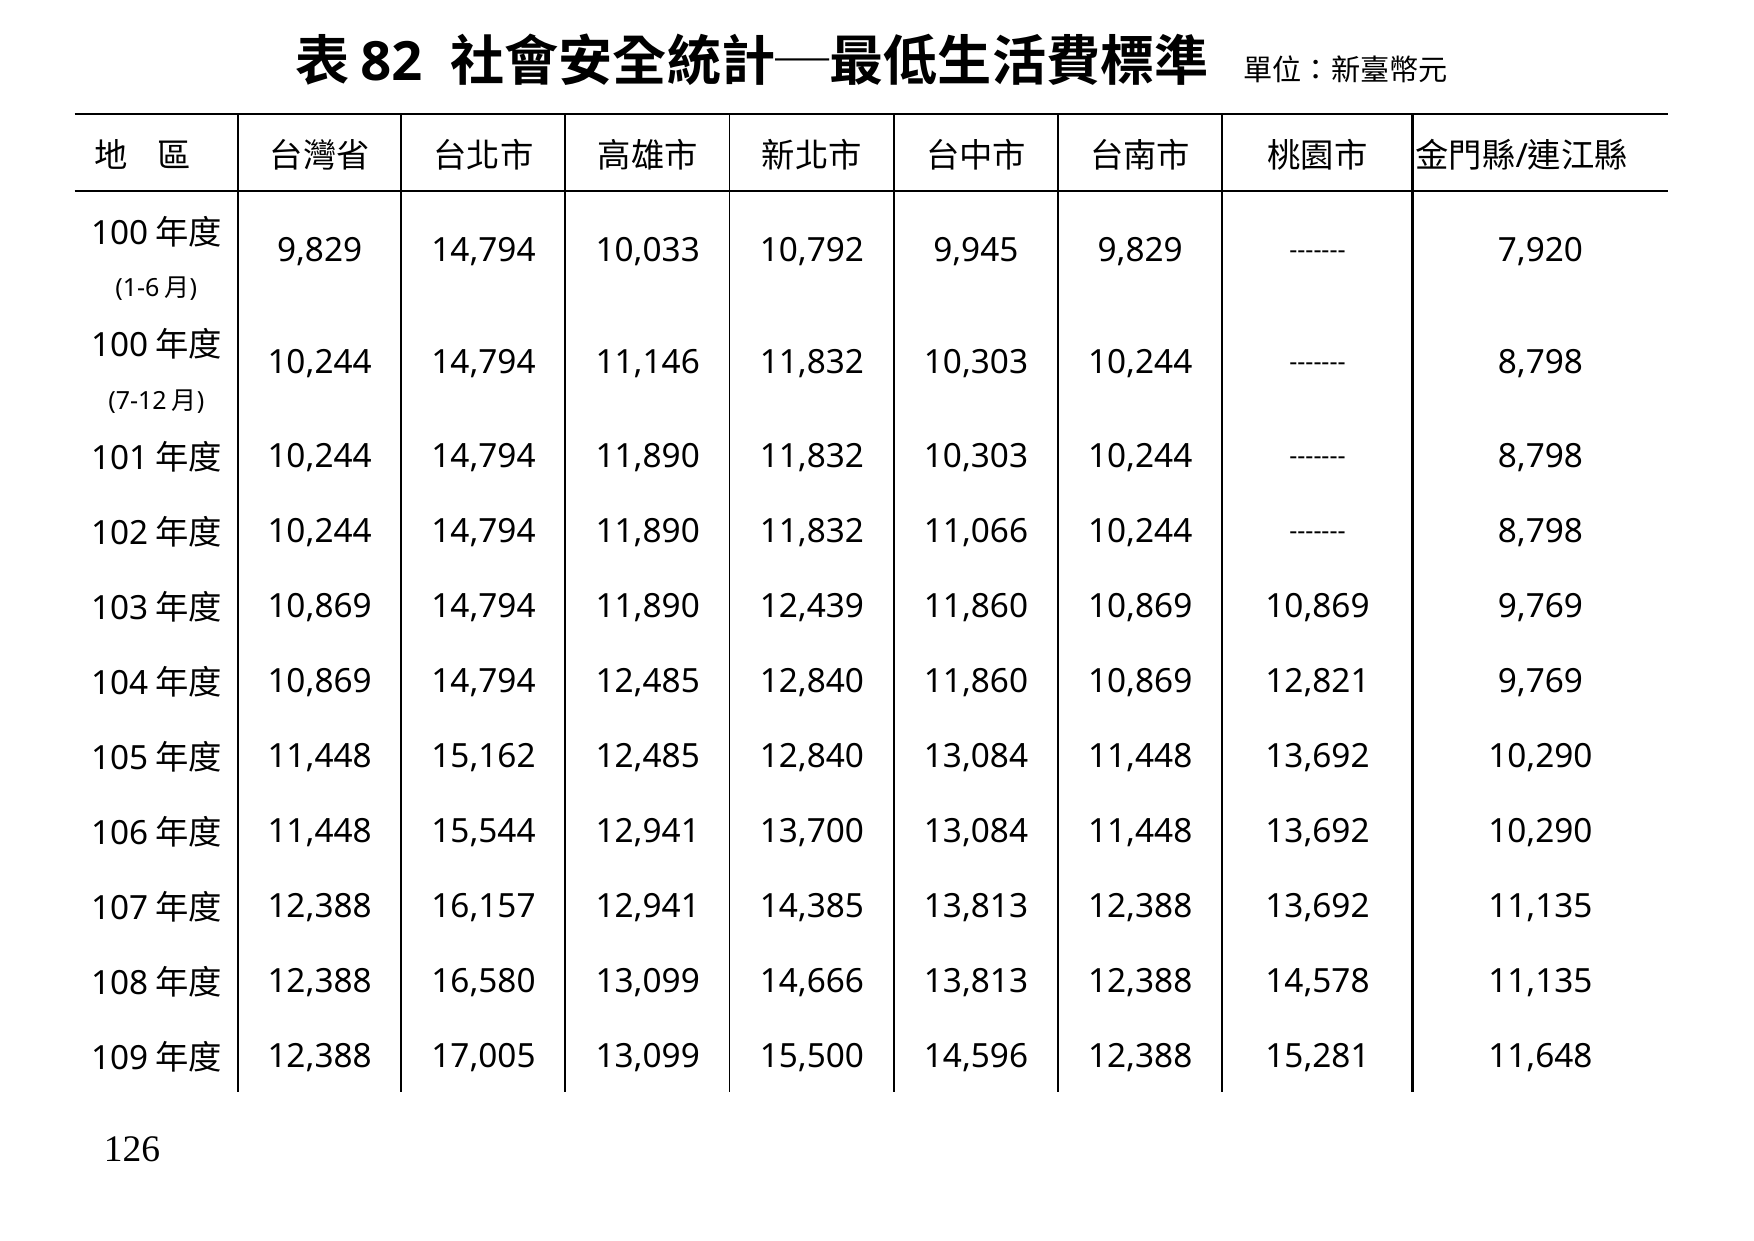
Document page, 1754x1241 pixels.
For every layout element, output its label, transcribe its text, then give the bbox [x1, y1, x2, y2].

table_cell 10,303 [895, 417, 1057, 492]
table_cell 10,244 [239, 305, 400, 417]
table_cell 14,578 [1223, 942, 1411, 1017]
table_cell 12,840 [730, 642, 893, 717]
table_cell 10,869 [239, 567, 400, 642]
table_header 台中市 [895, 115, 1057, 190]
table_cell 12,388 [239, 942, 400, 1017]
table_cell ------- [1223, 305, 1411, 417]
table_cell 9,769 [1414, 567, 1668, 642]
table_cell 8,798 [1414, 305, 1668, 417]
table_cell 11,146 [566, 305, 729, 417]
table_cell 10,244 [1059, 492, 1221, 567]
table_header 台灣省 [239, 115, 400, 190]
table_cell 11,832 [730, 305, 893, 417]
table_cell 11,648 [1414, 1017, 1668, 1092]
table_cell 13,692 [1223, 717, 1411, 792]
table_cell 15,281 [1223, 1017, 1411, 1092]
table_cell 11,890 [566, 417, 729, 492]
text 表82 社會安全統計─最低生活費標準 單位：新臺幣元 [103, 1, 1639, 113]
table_cell 12,388 [239, 1017, 400, 1092]
table_cell 102年度 [75, 492, 237, 567]
table_cell 105年度 [75, 717, 237, 792]
table_cell 109年度 [75, 1017, 237, 1092]
table_cell 12,388 [1059, 867, 1221, 942]
table_cell ------- [1223, 192, 1411, 305]
table_cell 11,448 [239, 717, 400, 792]
table_cell 8,798 [1414, 492, 1668, 567]
table_cell 10,869 [239, 642, 400, 717]
table_cell 10,290 [1414, 792, 1668, 867]
table_cell 100年度 (7-12月) [75, 305, 237, 417]
table_cell 10,244 [1059, 305, 1221, 417]
table_cell 11,860 [895, 642, 1057, 717]
table_cell 15,500 [730, 1017, 893, 1092]
table_cell 14,794 [402, 305, 564, 417]
table_header 金門縣/連江縣 [1414, 115, 1668, 190]
table_header 新北市 [730, 115, 893, 190]
table_cell 10,290 [1414, 717, 1668, 792]
table_cell 12,439 [730, 567, 893, 642]
table_cell 13,700 [730, 792, 893, 867]
table_cell 15,162 [402, 717, 564, 792]
table_cell 11,066 [895, 492, 1057, 567]
table_header 地 區 [75, 115, 237, 190]
table_cell 10,033 [566, 192, 729, 305]
table_cell 7,920 [1414, 192, 1668, 305]
table_cell 11,135 [1414, 942, 1668, 1017]
table_cell 12,840 [730, 717, 893, 792]
table_cell 15,544 [402, 792, 564, 867]
table_cell 13,084 [895, 717, 1057, 792]
table_cell 12,388 [1059, 1017, 1221, 1092]
table_header 高雄市 [566, 115, 729, 190]
table_cell 11,448 [1059, 717, 1221, 792]
table_cell 104年度 [75, 642, 237, 717]
table_cell 17,005 [402, 1017, 564, 1092]
table_cell 12,388 [239, 867, 400, 942]
table_cell 13,099 [566, 1017, 729, 1092]
table_cell 103年度 [75, 567, 237, 642]
table_cell ------- [1223, 492, 1411, 567]
table_cell 10,869 [1059, 567, 1221, 642]
table_cell 10,303 [895, 305, 1057, 417]
table_cell 14,794 [402, 492, 564, 567]
table_cell 12,821 [1223, 642, 1411, 717]
table_cell 13,692 [1223, 792, 1411, 867]
table_cell 16,157 [402, 867, 564, 942]
table_cell 13,813 [895, 867, 1057, 942]
table_cell 11,890 [566, 567, 729, 642]
table_header 台北市 [402, 115, 564, 190]
table_cell 11,448 [239, 792, 400, 867]
table_cell 9,945 [895, 192, 1057, 305]
table_cell 11,135 [1414, 867, 1668, 942]
table_cell 9,769 [1414, 642, 1668, 717]
table_cell 10,244 [1059, 417, 1221, 492]
table_cell 12,388 [1059, 942, 1221, 1017]
table_cell 14,794 [402, 417, 564, 492]
table_cell 12,941 [566, 867, 729, 942]
table_cell 10,869 [1059, 642, 1221, 717]
table_cell 106年度 [75, 792, 237, 867]
table_cell 100年度 (1-6月) [75, 192, 237, 305]
table_cell 13,692 [1223, 867, 1411, 942]
table_cell 11,832 [730, 492, 893, 567]
table_cell 14,794 [402, 567, 564, 642]
table_cell 12,485 [566, 642, 729, 717]
table_header 台南市 [1059, 115, 1221, 190]
table_cell 13,099 [566, 942, 729, 1017]
table_cell 12,941 [566, 792, 729, 867]
table_cell 16,580 [402, 942, 564, 1017]
table_cell 14,596 [895, 1017, 1057, 1092]
table_cell 13,084 [895, 792, 1057, 867]
table_cell 14,794 [402, 642, 564, 717]
table_cell 12,485 [566, 717, 729, 792]
table_cell 11,890 [566, 492, 729, 567]
table_cell 14,666 [730, 942, 893, 1017]
table_cell 107年度 [75, 867, 237, 942]
table_cell 11,448 [1059, 792, 1221, 867]
table_cell 11,860 [895, 567, 1057, 642]
table_header 桃園市 [1223, 115, 1411, 190]
table_cell 108年度 [75, 942, 237, 1017]
table_cell 9,829 [239, 192, 400, 305]
table_cell ------- [1223, 417, 1411, 492]
table_cell 13,813 [895, 942, 1057, 1017]
table_cell 14,794 [402, 192, 564, 305]
table_cell 10,869 [1223, 567, 1411, 642]
table_cell 10,244 [239, 492, 400, 567]
table_cell 11,832 [730, 417, 893, 492]
table_cell 9,829 [1059, 192, 1221, 305]
table_cell 10,792 [730, 192, 893, 305]
table_cell 14,385 [730, 867, 893, 942]
table_cell 10,244 [239, 417, 400, 492]
table_cell 101年度 [75, 417, 237, 492]
table_cell 8,798 [1414, 417, 1668, 492]
